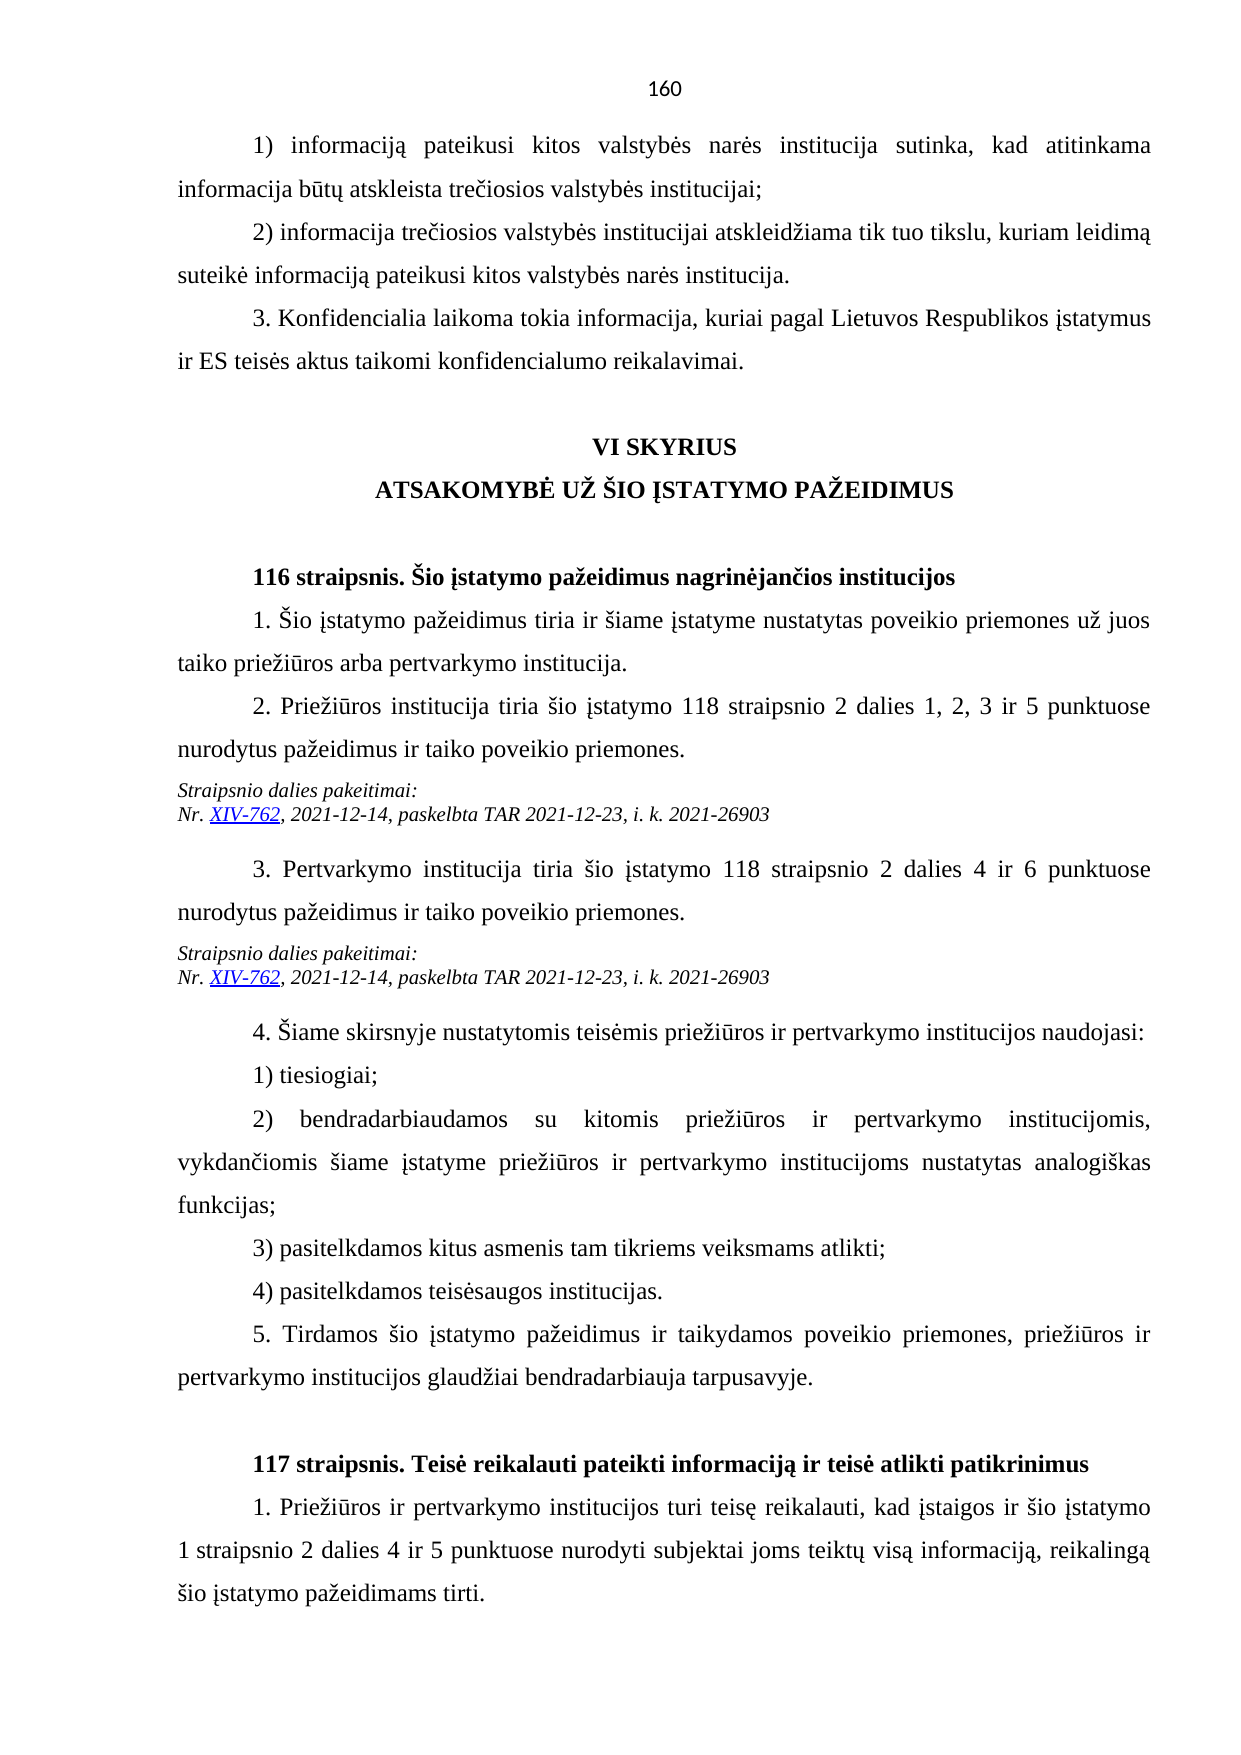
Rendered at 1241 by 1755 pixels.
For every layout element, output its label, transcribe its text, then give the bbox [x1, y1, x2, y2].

text VI SKYRIUS [177, 432, 1152, 461]
text 1. Šio įstatymo pažeidimus tiria ir šiame įstatyme nustatytas poveikio priemones už juos taiko priežiūros arba pertvarkymo institucija. [177, 605, 1152, 677]
text 1) tiesiogiai; [177, 1061, 1152, 1089]
text 4) pasitelkdamos teisėsaugos institucijas. [177, 1276, 1152, 1305]
text 2) bendradarbiaudamos su kitomis priežiūros ir pertvarkymo institucijomis, vykdančiomis šiame įstatyme priežiūros ir pertvarkymo institucijoms nustatytas analogiškas funkcijas; [177, 1104, 1152, 1219]
text 3. Pertvarkymo institucija tiria šio įstatymo 118 straipsnio 2 dalies 4 ir 6 punktuose nurodytus pažeidimus ir taiko poveikio priemones. [177, 854, 1152, 926]
text 116 straipsnis. Šio įstatymo pažeidimus nagrinėjančios institucijos [177, 562, 1152, 591]
text Nr. XIV-762, 2021-12-14, paskelbta TAR 2021-12-23, i. k. 2021-26903 [177, 965, 1152, 989]
text 2) informacija trečiosios valstybės institucijai atskleidžiama tik tuo tikslu, kuriam leidimą suteikė informaciją pateikusi kitos valstybės narės institucija. [177, 217, 1152, 289]
text 5. Tirdamos šio įstatymo pažeidimus ir taikydamos poveikio priemones, priežiūros ir pertvarkymo institucijos glaudžiai bendradarbiauja tarpusavyje. [177, 1319, 1152, 1391]
text ATSAKOMYBĖ UŽ ŠIO ĮSTATYMO PAŽEIDIMUS [177, 476, 1152, 504]
text Straipsnio dalies pakeitimai: [177, 941, 1152, 965]
text 1. Priežiūros ir pertvarkymo institucijos turi teisę reikalauti, kad įstaigos ir šio įstatymo 1 straipsnio 2 dalies 4 ir 5 punktuose nurodyti subjektai joms teiktų visą informaciją, reikalingą šio įstatymo pažeidimams tirti. [177, 1492, 1152, 1607]
text 2. Priežiūros institucija tiria šio įstatymo 118 straipsnio 2 dalies 1, 2, 3 ir 5 punktuose nurodytus pažeidimus ir taiko poveikio priemones. [177, 691, 1152, 763]
text Nr. XIV-762, 2021-12-14, paskelbta TAR 2021-12-23, i. k. 2021-26903 [177, 802, 1152, 826]
text 3) pasitelkdamos kitus asmenis tam tikriems veiksmams atlikti; [177, 1233, 1152, 1262]
text Straipsnio dalies pakeitimai: [177, 777, 1152, 802]
text 1) informaciją pateikusi kitos valstybės narės institucija sutinka, kad atitinkama informacija būtų atskleista trečiosios valstybės institucijai; [177, 131, 1152, 202]
text 3. Konfidencialia laikoma tokia informacija, kuriai pagal Lietuvos Respublikos įstatymus ir ES teisės aktus taikomi konfidencialumo reikalavimai. [177, 303, 1152, 375]
text 117 straipsnis. Teisė reikalauti pateikti informaciją ir teisė atlikti patikrinimus [177, 1449, 1152, 1477]
text 4. Šiame skirsnyje nustatytomis teisėmis priežiūros ir pertvarkymo institucijos naudojasi: [177, 1017, 1152, 1046]
